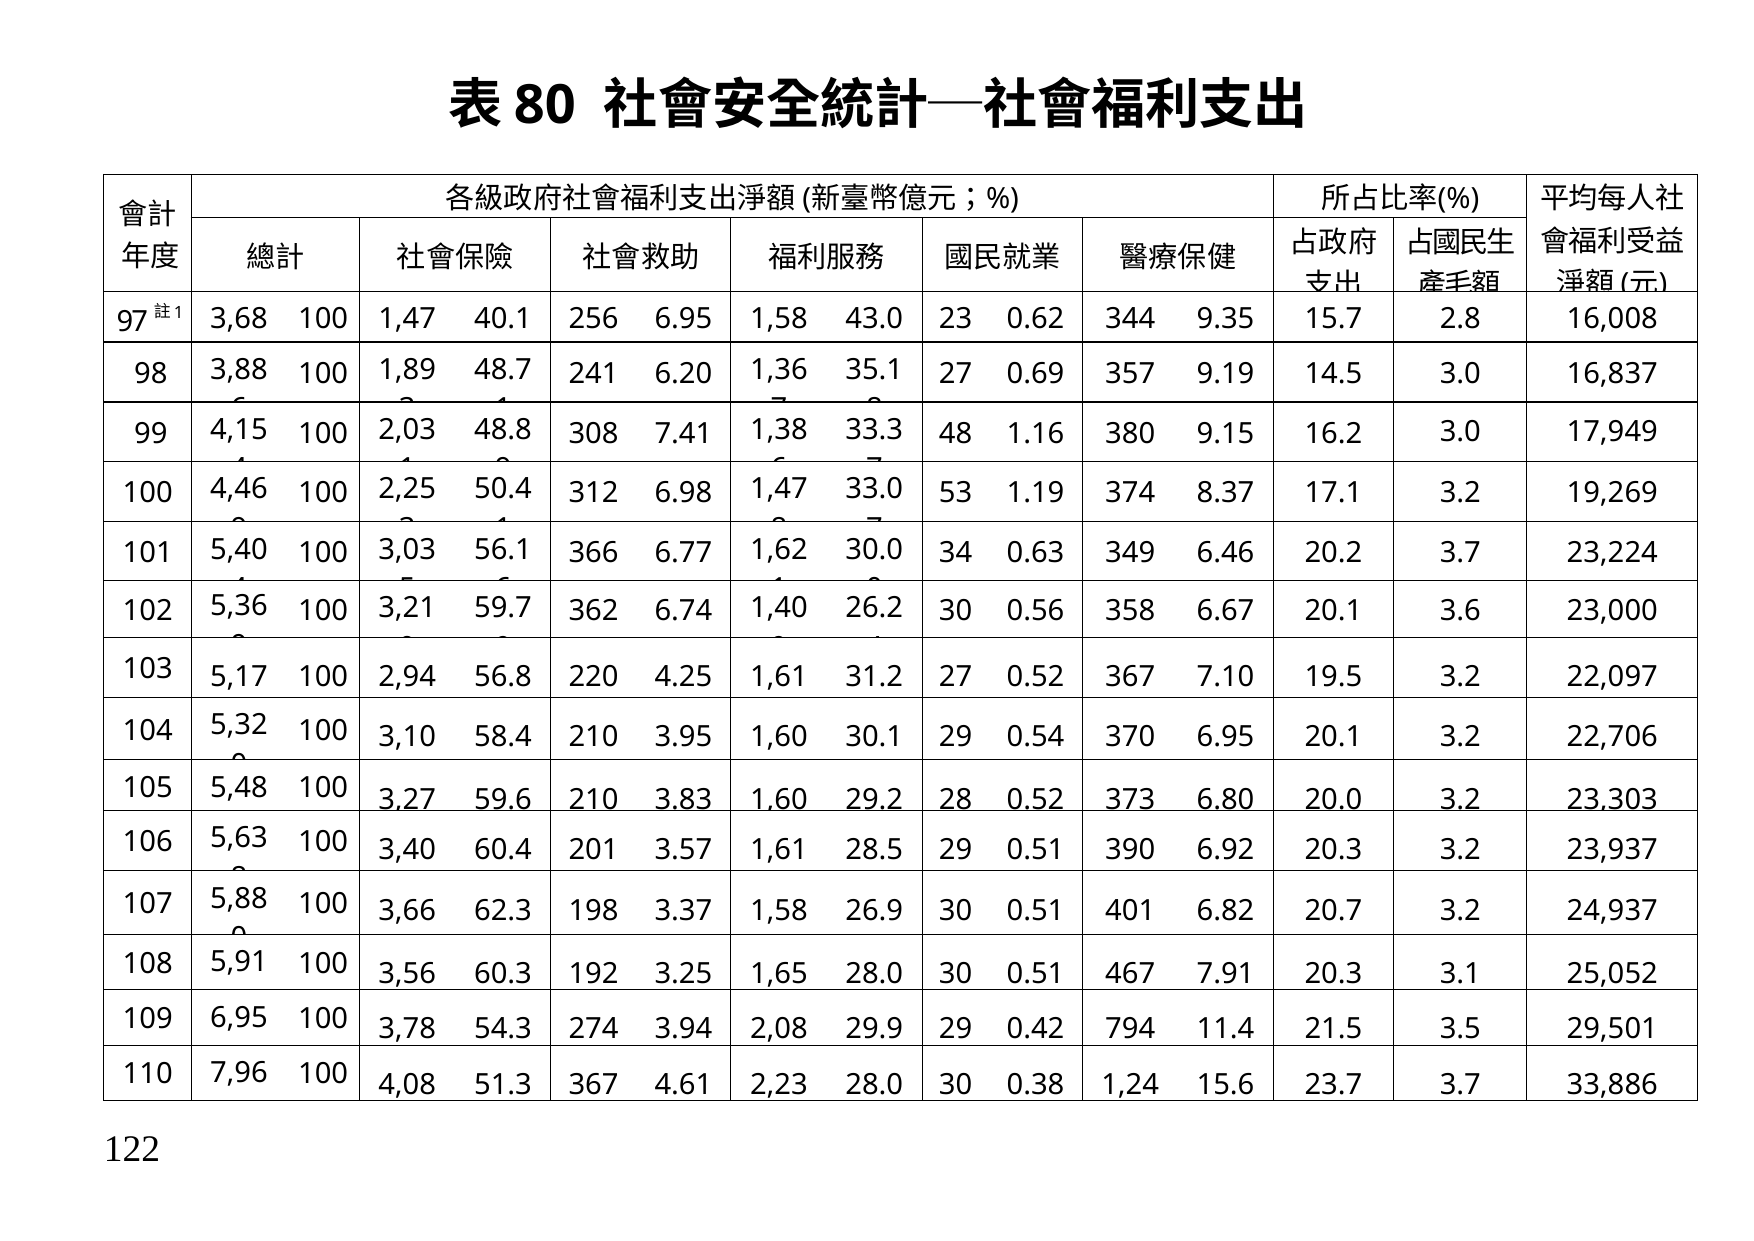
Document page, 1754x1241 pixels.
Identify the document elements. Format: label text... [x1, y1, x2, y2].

table_cell 社會保險 [360, 218, 550, 291]
table_cell 6.82 [1178, 871, 1273, 934]
table_cell 1,602 [731, 760, 826, 809]
table_cell 1,603 [731, 698, 826, 759]
table_cell 54.33 [455, 990, 550, 1044]
table_cell 373 [1083, 760, 1178, 809]
table_cell 99 [104, 403, 191, 461]
table_cell 274 [551, 990, 636, 1044]
table_cell 33.37 [826, 403, 922, 461]
table_cell 0.63 [989, 522, 1082, 579]
table_cell 29 [923, 698, 988, 759]
table_cell 7.91 [1178, 935, 1273, 989]
table_cell 5,638 [192, 811, 286, 870]
table_cell 27 [923, 638, 988, 697]
table_cell 23.7 [1274, 1046, 1393, 1100]
table_cell 101 [104, 522, 191, 579]
table_cell 100 [286, 1046, 359, 1100]
table_cell 23,224 [1527, 522, 1697, 579]
table_cell 1,409 [731, 581, 826, 637]
table_cell 59.79 [455, 581, 550, 637]
table_cell 28.02 [826, 935, 922, 989]
table_cell 108 [104, 935, 191, 989]
table_cell 102 [104, 581, 191, 637]
table_cell 3,210 [360, 581, 455, 637]
table_cell 1,621 [731, 522, 826, 579]
table_cell 2.8 [1394, 292, 1526, 341]
table_cell 19.5 [1274, 638, 1393, 697]
table_cell 60.30 [455, 935, 550, 989]
table_cell 100 [286, 581, 359, 637]
table_cell 50.41 [455, 462, 550, 521]
table_cell 3.7 [1394, 1046, 1526, 1100]
table_cell 362 [551, 581, 636, 637]
table_cell 60.46 [455, 811, 550, 870]
table_cell 5,369 [192, 581, 286, 637]
table_cell 33.07 [826, 462, 922, 521]
table_cell 100 [286, 343, 359, 401]
table_cell 100 [286, 403, 359, 461]
table_cell 6.74 [636, 581, 730, 637]
table_cell 241 [551, 343, 636, 401]
table_cell 31.25 [826, 638, 922, 697]
table_cell 30 [923, 871, 988, 934]
table_cell 367 [551, 1046, 636, 1100]
table_cell 1,367 [731, 343, 826, 401]
table_cell 9.19 [1178, 343, 1273, 401]
table_cell 5,880 [192, 871, 286, 934]
table_cell 17,949 [1527, 403, 1697, 461]
table_cell 15.64 [1178, 1046, 1273, 1100]
table_cell 210 [551, 698, 636, 759]
table_cell 3.1 [1394, 935, 1526, 989]
table_cell 43.00 [826, 292, 922, 341]
table_cell 5,320 [192, 698, 286, 759]
table_cell 33,886 [1527, 1046, 1697, 1100]
table_cell 62.31 [455, 871, 550, 934]
table_cell 0.69 [989, 343, 1082, 401]
table_cell 56.87 [455, 638, 550, 697]
table_cell 6.95 [636, 292, 730, 341]
table_cell 357 [1083, 343, 1178, 401]
table_cell 占政府支出 [1274, 218, 1393, 291]
table_cell 4.25 [636, 638, 730, 697]
table_cell 3.2 [1394, 638, 1526, 697]
table_cell 3,108 [360, 698, 455, 759]
table_header 各級政府社會福利支出淨額 (新臺幣億元；%) [192, 175, 1273, 217]
table_cell 3,409 [360, 811, 455, 870]
table_cell 401 [1083, 871, 1178, 934]
table_cell 2,031 [360, 403, 455, 461]
table_cell 1,478 [731, 462, 826, 521]
table_cell 3,780 [360, 990, 455, 1044]
table_cell 30.00 [826, 522, 922, 579]
table_cell 97註1 [104, 292, 191, 341]
table_cell 100 [286, 935, 359, 989]
table_cell 17.1 [1274, 462, 1393, 521]
table_cell 100 [104, 462, 191, 521]
table_cell 20.3 [1274, 935, 1393, 989]
table_cell 3,664 [360, 871, 455, 934]
table_cell 3.25 [636, 935, 730, 989]
table_cell 198 [551, 871, 636, 934]
table_cell 6.80 [1178, 760, 1273, 809]
table_cell 192 [551, 935, 636, 989]
table_cell 0.51 [989, 871, 1082, 934]
table_cell 220 [551, 638, 636, 697]
table_cell 22,706 [1527, 698, 1697, 759]
table_cell 1.19 [989, 462, 1082, 521]
table_cell 8.37 [1178, 462, 1273, 521]
table_cell 29 [923, 990, 988, 1044]
table_cell 6.20 [636, 343, 730, 401]
table_cell 59.66 [455, 760, 550, 809]
table_cell 109 [104, 990, 191, 1044]
table_cell 27 [923, 343, 988, 401]
table_cell 19,269 [1527, 462, 1697, 521]
table_cell 22,097 [1527, 638, 1697, 697]
table_cell 國民就業 [923, 218, 1082, 291]
table_cell 20.2 [1274, 522, 1393, 579]
table_cell 0.38 [989, 1046, 1082, 1100]
table_cell 5,171 [192, 638, 286, 697]
table_cell 福利服務 [731, 218, 922, 291]
table_cell 1,477 [360, 292, 455, 341]
table_cell 0.56 [989, 581, 1082, 637]
table_cell 48 [923, 403, 988, 461]
table_cell 3.83 [636, 760, 730, 809]
table_cell 2,231 [731, 1046, 826, 1100]
table_cell 3.95 [636, 698, 730, 759]
table_cell 總計 [192, 218, 359, 291]
table_cell 3,681 [192, 292, 286, 341]
table_cell 6.98 [636, 462, 730, 521]
table_cell 23,000 [1527, 581, 1697, 637]
table_cell 2,941 [360, 638, 455, 697]
table_cell 25,052 [1527, 935, 1697, 989]
table_cell 256 [551, 292, 636, 341]
table_cell 349 [1083, 522, 1178, 579]
table_cell 467 [1083, 935, 1178, 989]
table_cell 2,253 [360, 462, 455, 521]
table_cell 1,602 [795, 790, 804, 807]
table_cell 51.34 [455, 1046, 550, 1100]
table_cell 390 [1083, 811, 1178, 870]
table_cell 23 [923, 292, 988, 341]
table_cell 1,583 [731, 292, 826, 341]
table_cell 3,565 [360, 935, 455, 989]
table_cell 23,937 [1527, 811, 1697, 870]
table_cell 56.16 [455, 522, 550, 579]
table_cell 3.0 [1394, 343, 1526, 401]
table_cell 3.37 [636, 871, 730, 934]
table_cell 29.90 [826, 990, 922, 1044]
table_cell 30 [923, 581, 988, 637]
table_cell 29.20 [826, 760, 922, 809]
table_cell 4,469 [192, 462, 286, 521]
table_cell 6.67 [1178, 581, 1273, 637]
table_cell 3.2 [1394, 871, 1526, 934]
table_cell 6,957 [192, 990, 286, 1044]
table_cell 3.2 [1394, 698, 1526, 759]
table_cell 7.10 [1178, 638, 1273, 697]
table_cell 7,960 [192, 1046, 286, 1100]
table_cell 4,086 [360, 1046, 455, 1100]
table_cell 醫療保健 [1083, 218, 1273, 291]
table_cell 30 [923, 1046, 988, 1100]
table_cell 40.11 [455, 292, 550, 341]
table_cell 107 [104, 871, 191, 934]
table_cell 104 [104, 698, 191, 759]
table_cell 占國民生產毛額 [1394, 218, 1526, 291]
table_cell 26.99 [826, 871, 922, 934]
table_cell 30.13 [826, 698, 922, 759]
table_cell 1,893 [360, 343, 455, 401]
table_cell 0.51 [989, 935, 1082, 989]
table_cell 201 [551, 811, 636, 870]
table_cell 21.5 [1274, 990, 1393, 1044]
table_cell 16,008 [1527, 292, 1697, 341]
table_cell 3.6 [1394, 581, 1526, 637]
table_cell 100 [286, 638, 359, 697]
table_cell 312 [551, 462, 636, 521]
table_cell 5,404 [192, 522, 286, 579]
table_cell 210 [551, 760, 636, 809]
table_cell 20.7 [1274, 871, 1393, 934]
table_cell 28.56 [826, 811, 922, 870]
table_cell 9.35 [1178, 292, 1273, 341]
table_cell 58.42 [455, 698, 550, 759]
table_cell 社會救助 [551, 218, 730, 291]
table_cell 26.24 [826, 581, 922, 637]
table_cell 1,610 [731, 811, 826, 870]
table_cell 5,485 [192, 760, 286, 809]
table_header 平均每人社會福利受益淨額 (元) [1527, 175, 1697, 291]
table_cell 34 [923, 522, 988, 579]
table_cell 344 [1083, 292, 1178, 341]
table_cell 110 [104, 1046, 191, 1100]
table_cell 3.7 [1394, 522, 1526, 579]
table_cell 0.62 [989, 292, 1082, 341]
table_cell 308 [551, 403, 636, 461]
table_cell 1,616 [731, 638, 826, 697]
table_cell 3,886 [192, 343, 286, 401]
table_cell 103 [104, 638, 191, 697]
table_cell 0.52 [989, 760, 1082, 809]
table_cell 9.15 [1178, 403, 1273, 461]
table_cell 1,245 [1083, 1046, 1178, 1100]
table_cell 4.61 [636, 1046, 730, 1100]
table_cell 20.3 [1274, 811, 1393, 870]
table_cell 0.52 [989, 638, 1082, 697]
table_cell 24,937 [1527, 871, 1697, 934]
table_cell 105 [104, 760, 191, 809]
table_cell 53 [923, 462, 988, 521]
table_cell 5,911 [192, 935, 286, 989]
table_cell 1.16 [989, 403, 1082, 461]
table_cell 28.03 [826, 1046, 922, 1100]
table_cell 35.18 [826, 343, 922, 401]
table_cell 6.46 [1178, 522, 1273, 579]
table_cell 6.77 [636, 522, 730, 579]
table_cell 48.71 [455, 343, 550, 401]
table_cell 1,386 [731, 403, 826, 461]
table_cell 29 [923, 811, 988, 870]
table_cell 6.92 [1178, 811, 1273, 870]
table_cell 20.1 [1274, 581, 1393, 637]
table_cell 100 [286, 292, 359, 341]
table_cell 374 [1083, 462, 1178, 521]
table_cell 15.7 [1274, 292, 1393, 341]
table_cell 23,303 [1527, 760, 1697, 809]
table_cell 6.95 [1178, 698, 1273, 759]
table_cell 2,080 [731, 990, 826, 1044]
table_cell 20.1 [1274, 698, 1393, 759]
table_cell 4,154 [192, 403, 286, 461]
table_header 所占比率(%) [1274, 175, 1526, 217]
table_cell 106 [104, 811, 191, 870]
table_cell 100 [286, 698, 359, 759]
table_cell 30 [923, 935, 988, 989]
table_cell 0.51 [989, 811, 1082, 870]
table_cell 380 [1083, 403, 1178, 461]
subtitle 表80 社會安全統計─社會福利支出 [103, 65, 1639, 140]
table_cell 100 [286, 760, 359, 809]
table_cell 1,657 [731, 935, 826, 989]
table_cell 100 [286, 871, 359, 934]
table_cell 11.41 [1178, 990, 1273, 1044]
table_cell 3.57 [636, 811, 730, 870]
table_cell 20.0 [1274, 760, 1393, 809]
table_cell 14.5 [1274, 343, 1393, 401]
table_cell 100 [286, 462, 359, 521]
table_cell 100 [286, 990, 359, 1044]
table_cell 367 [1083, 638, 1178, 697]
table_cell 16,837 [1527, 343, 1697, 401]
table_cell 3.2 [1394, 462, 1526, 521]
table_cell 100 [286, 811, 359, 870]
table_cell 3.2 [1394, 760, 1526, 809]
table_cell 0.42 [989, 990, 1082, 1044]
table_cell 98 [104, 343, 191, 401]
table_cell 29,501 [1527, 990, 1697, 1044]
table_cell 366 [551, 522, 636, 579]
table_cell 48.89 [455, 403, 550, 461]
table_cell 3.2 [1394, 811, 1526, 870]
table_cell 28 [923, 760, 988, 809]
table_cell 0.54 [989, 698, 1082, 759]
table_cell 3,273 [360, 760, 455, 809]
table_cell 3.5 [1394, 990, 1526, 1044]
table_cell 1,587 [731, 871, 826, 934]
table_cell 100 [286, 522, 359, 579]
table_cell 358 [1083, 581, 1178, 637]
table_cell 3.94 [636, 990, 730, 1044]
table_cell 3.0 [1394, 403, 1526, 461]
table_cell 7.41 [636, 403, 730, 461]
table_cell 794 [1083, 990, 1178, 1044]
table_cell 370 [1083, 698, 1178, 759]
table_cell 3,035 [360, 522, 455, 579]
table_cell 16.2 [1274, 403, 1393, 461]
table_header 會計 年度 [104, 175, 191, 291]
